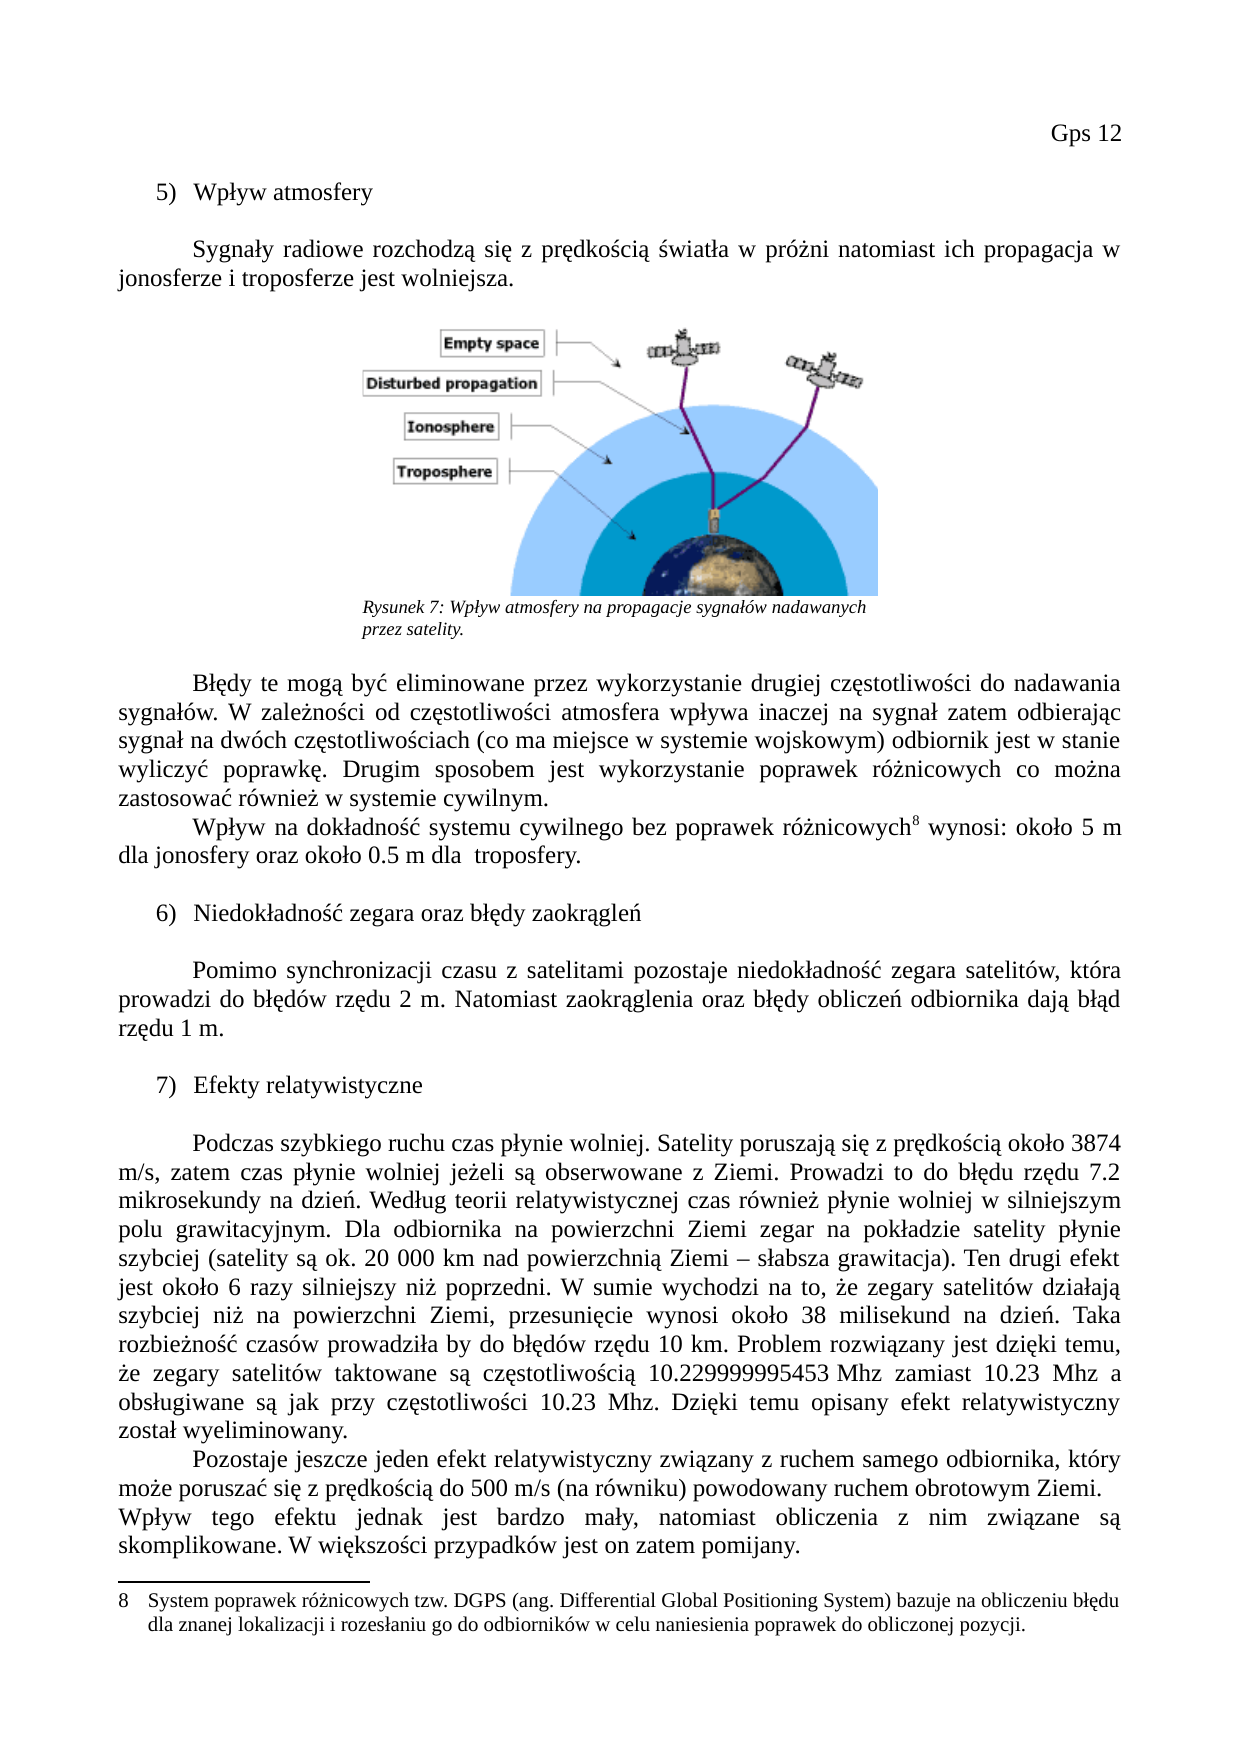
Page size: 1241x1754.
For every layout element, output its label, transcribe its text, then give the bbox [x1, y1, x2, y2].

text Wpływ na dokładność systemu cywilnego bez poprawek różnicowych wynosi: około 5 m dla jonosfery oraz około 0.5 m dla troposfery. [118, 812, 1122, 869]
text Pozostaje jeszcze jeden efekt relatywistyczny związany z ruchem samego odbiornika, który może poruszać się z prędkością do 500 m/s (na równiku) powodowany ruchem obrotowym Ziemi. [118, 1444, 1122, 1502]
text Podczas szybkiego ruchu czas płynie wolniej. Satelity poruszają się z prędkością około 3874 m/s, zatem czas płynie wolniej jeżeli są obserwowane z Ziemi. Prowadzi to do błędu rzędu 7.2 mikrosekundy na dzień. Według teorii relatywistycznej czas również płynie wolniej w silniejszym polu grawitacyjnym. Dla odbiornika na powierzchni Ziemi zegar na pokładzie satelity płynie szybciej (satelity są ok. 20 000 km nad powierzchnią Ziemi – słabsza grawitacja). Ten drugi efekt jest około 6 razy silniejszy niż poprzedni. W sumie wychodzi na to, że zegary satelitów działają szybciej niż na powierzchni Ziemi, przesunięcie wynosi około 38 milisekund na dzień. Taka rozbieżność czasów prowadziła by do błędów rzędu 10 km. Problem rozwiązany jest dzięki temu, że zegary satelitów taktowane są częstotliwością 10.229999995453 Mhz zamiast 10.23 Mhz a obsługiwane są jak przy częstotliwości 10.23 Mhz. Dzięki temu opisany efekt relatywistyczny został wyeliminowany. [118, 1128, 1122, 1444]
list Wpływ atmosfery [156, 177, 1122, 206]
text Błędy te mogą być eliminowane przez wykorzystanie drugiej częstotliwości do nadawania sygnałów. W zależności od częstotliwości atmosfera wpływa inaczej na sygnał zatem odbierając sygnał na dwóch częstotliwościach (co ma miejsce w systemie wojskowym) odbiornik jest w stanie wyliczyć poprawkę. Drugim sposobem jest wykorzystanie poprawek różnicowych co można zastosować również w systemie cywilnym. [118, 668, 1122, 812]
text System poprawek różnicowych tzw. DGPS (ang. Differential Global Positioning System) bazuje na obliczeniu błędu dla znanej lokalizacji i rozesłaniu go do odbiorników w celu naniesienia poprawek do obliczonej pozycji. [118, 1588, 1122, 1636]
list Niedokładność zegara oraz błędy zaokrągleń [156, 898, 1122, 927]
text Pomimo synchronizacji czasu z satelitami pozostaje niedokładność zegara satelitów, która prowadzi do błędów rzędu 2 m. Natomiast zaokrąglenia oraz błędy obliczeń odbiornika dają błąd rzędu 1 m. [118, 955, 1122, 1042]
text Rysunek 7: Wpływ atmosfery na propagacje sygnałów nadawanych przez satelity. [362, 596, 878, 639]
picture [362, 317, 878, 596]
list Efekty relatywistyczne [156, 1070, 1122, 1099]
text Sygnały radiowe rozchodzą się z prędkością światła w próżni natomiast ich propagacja w jonosferze i troposferze jest wolniejsza. [118, 234, 1122, 292]
text Wpływ tego efektu jednak jest bardzo mały, natomiast obliczenia z nim związane są skomplikowane. W większości przypadków jest on zatem pomijany. [118, 1502, 1122, 1559]
